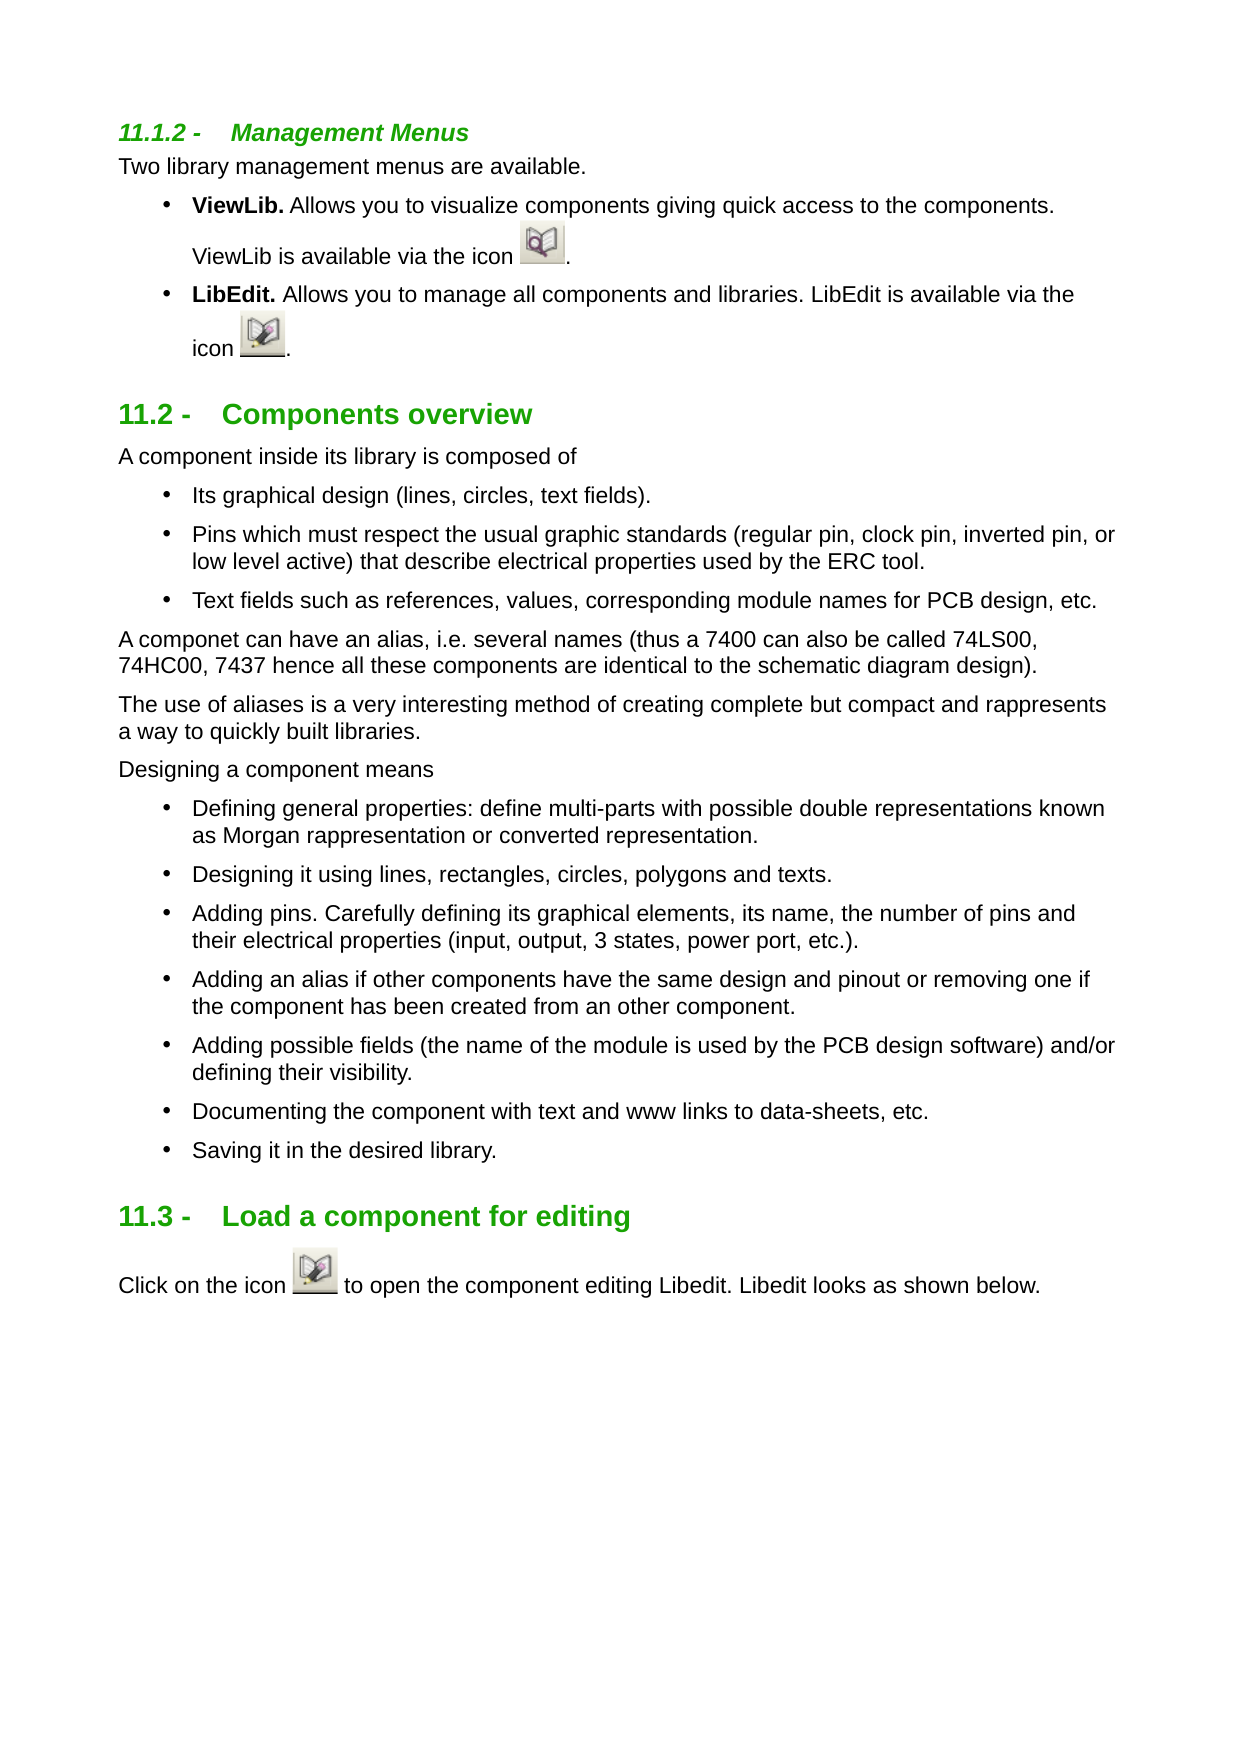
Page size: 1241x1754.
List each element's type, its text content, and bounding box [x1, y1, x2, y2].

list Adding pins. Carefully defining its graphical elements, its name, the number of pins and their electrical properties (input, output, 3 states, power port, etc.). [162, 900, 1122, 954]
list LibEdit. Allows you to manage all components and libraries. LibEdit is available via the icon . [162, 281, 1122, 361]
text A component inside its library is composed of [118, 443, 1122, 469]
list Designing it using lines, rectangles, circles, polygons and texts. [162, 861, 1122, 888]
list Defining general properties: define multi-parts with possible double representations known as Morgan rappresentation or converted representation. [162, 795, 1122, 848]
list Pins which must respect the usual graphic standards (regular pin, clock pin, inverted pin, or low level active) that describe electrical properties used by the ERC tool. [162, 521, 1122, 574]
text The use of aliases is a very interesting method of creating complete but compact and rappresents a way to quickly built libraries. [118, 691, 1122, 744]
subtitle Load a component for editing [118, 1199, 1122, 1233]
list Its graphical design (lines, circles, text fields). [162, 482, 1122, 508]
text Two library management menus are available. [118, 153, 1122, 180]
picture [240, 308, 286, 357]
list Saving it in the desired library. [162, 1137, 1122, 1164]
text Designing a component means [118, 756, 1122, 783]
list Documenting the component with text and www links to data-sheets, etc. [162, 1098, 1122, 1124]
picture [520, 219, 565, 264]
text A componet can have an alias, i.e. several names (thus a 7400 can also be called 74LS00, 74HC00, 7437 hence all these components are identical to the schematic diagram design). [118, 626, 1122, 679]
subtitle Components overview [118, 397, 1122, 430]
list ViewLib. Allows you to visualize components giving quick access to the components. ViewLib is available via the icon . [162, 192, 1122, 269]
text Click on the icon to open the component editing Libedit. Libedit looks as shown below. [118, 1245, 1122, 1298]
subtitle Management Menus [118, 118, 1122, 147]
picture [292, 1245, 338, 1294]
list Adding an alias if other components have the same design and pinout or removing one if the component has been created from an other component. [162, 966, 1122, 1019]
list Text fields such as references, values, corresponding module names for PCB design, etc. [162, 587, 1122, 613]
list Adding possible fields (the name of the module is used by the PCB design software) and/or defining their visibility. [162, 1032, 1122, 1085]
